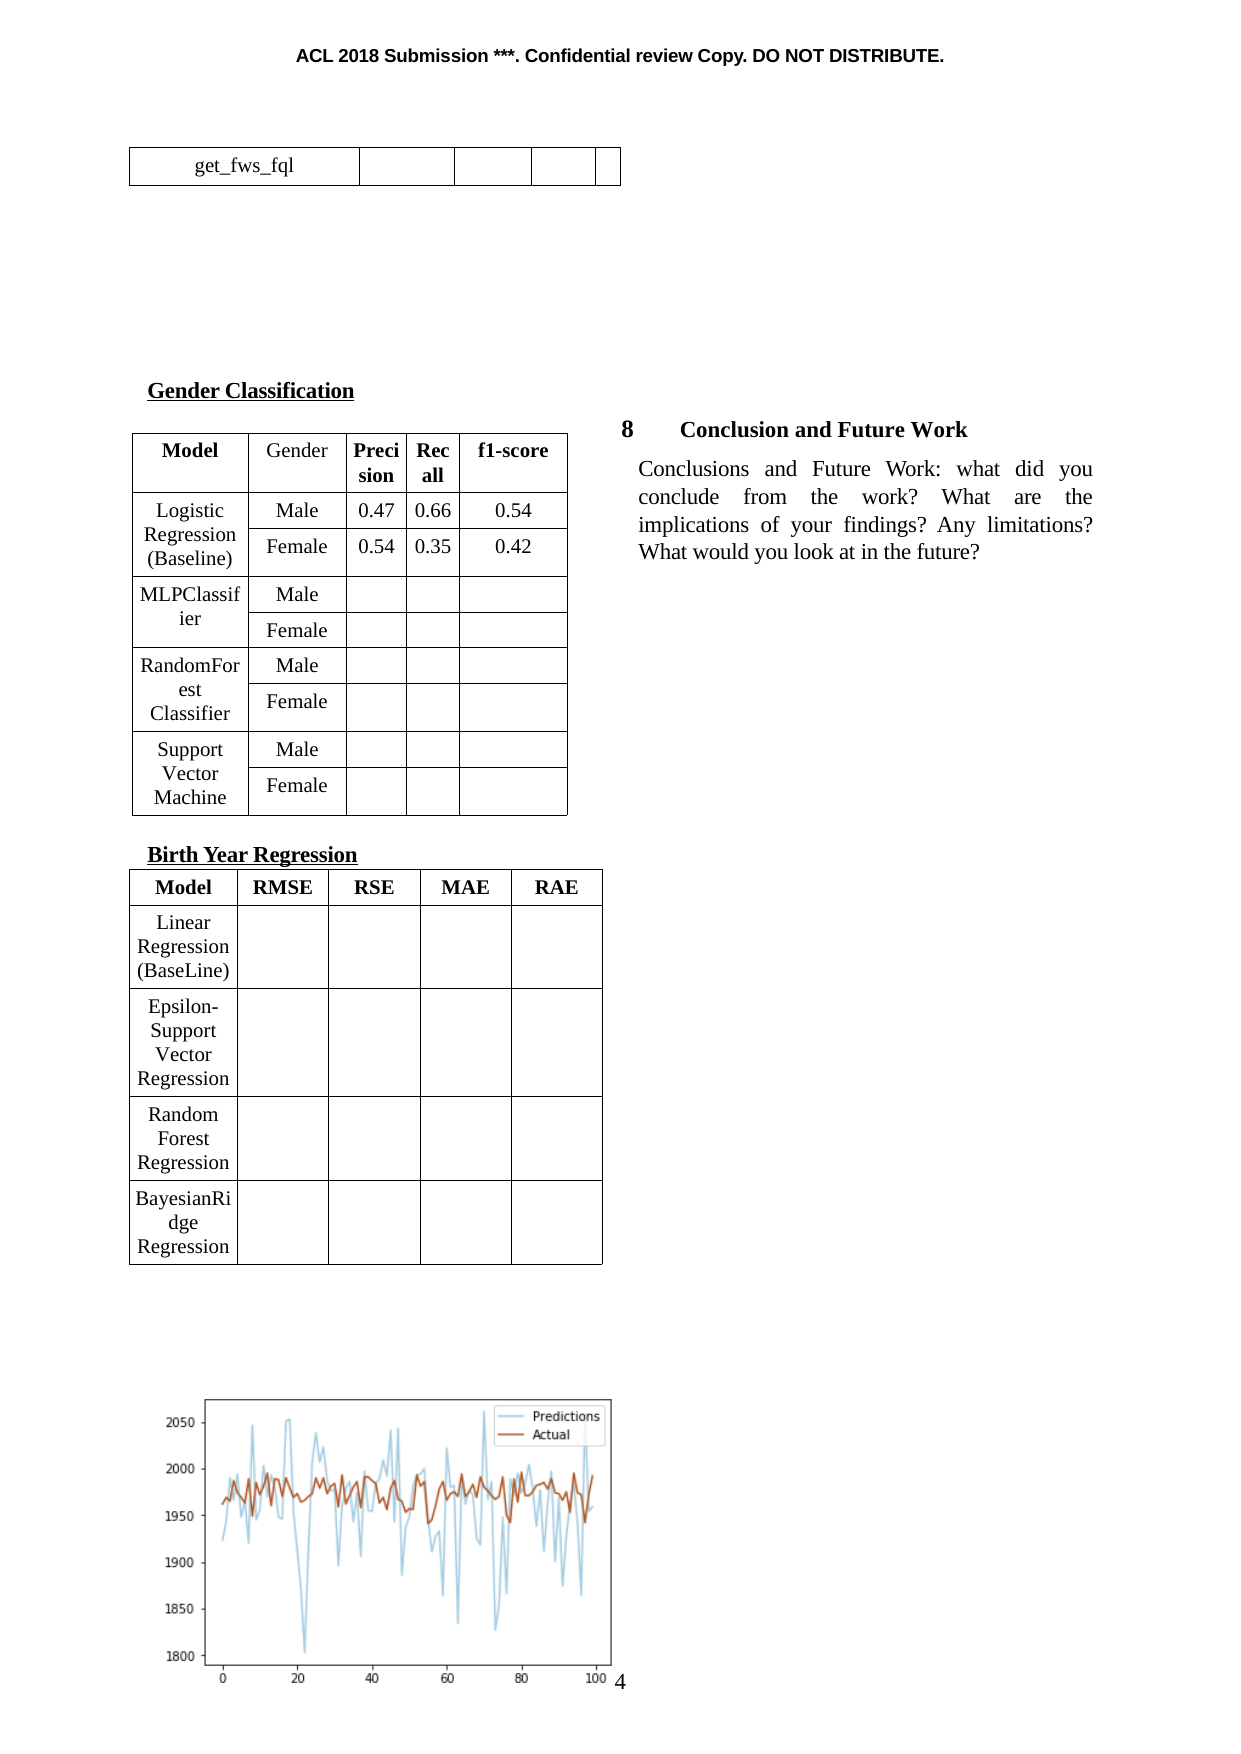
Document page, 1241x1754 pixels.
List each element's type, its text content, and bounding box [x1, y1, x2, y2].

table_cell [238, 1181, 328, 1263]
table_cell [512, 906, 602, 988]
table_cell [347, 732, 406, 767]
table_cell [347, 648, 406, 683]
table_cell [455, 148, 531, 185]
table_cell [460, 577, 567, 612]
table_cell Male [249, 577, 346, 612]
table_cell [421, 1181, 511, 1263]
table_cell get_fws_fql [130, 148, 359, 185]
table_header RSE [329, 870, 420, 904]
table_cell [460, 613, 567, 647]
table_cell Male [249, 732, 346, 767]
table_cell [238, 906, 328, 988]
table_cell 0.42 [460, 529, 567, 576]
table_header RMSE [238, 870, 328, 904]
table_cell BayesianRidge Regression [130, 1181, 237, 1263]
text Gender Classification [147, 377, 602, 404]
table_cell [407, 684, 459, 731]
table_cell Female [249, 684, 346, 731]
table_header RAE [512, 870, 602, 904]
table_cell [421, 1097, 511, 1180]
table_cell [407, 648, 459, 683]
table_cell [596, 148, 620, 185]
table_cell Epsilon-Support Vector Regression [130, 989, 237, 1096]
table_cell Female [249, 613, 346, 647]
table_cell [460, 732, 567, 767]
text Conclusions and Future Work: what did you conclude from the work? What are the implications of your findings? Any limitations? What would you look at in the future? [638, 455, 1093, 564]
table_cell [421, 906, 511, 988]
table_header Model [130, 870, 237, 904]
table_cell [407, 732, 459, 767]
table_cell [238, 989, 328, 1096]
table_cell Male [249, 648, 346, 683]
table_cell [460, 684, 567, 731]
text Birth Year Regression [147, 841, 602, 868]
table_cell 0.35 [407, 529, 459, 576]
table_cell 0.47 [347, 493, 406, 528]
table_cell 0.66 [407, 493, 459, 528]
table_cell [238, 1097, 328, 1180]
table_cell [407, 768, 459, 815]
table_cell Female [249, 529, 346, 576]
table_cell [512, 989, 602, 1096]
table_cell RandomForest Classifier [133, 648, 248, 731]
table_header Recall [407, 434, 459, 492]
table_header Precision [347, 434, 406, 492]
table_header Gender [249, 434, 346, 492]
table_cell [421, 989, 511, 1096]
table_cell Random Forest Regression [130, 1097, 237, 1180]
table_cell [329, 1097, 420, 1180]
list Conclusion and Future Work [621, 414, 1093, 443]
table_header f1-score [460, 434, 567, 492]
table_cell [347, 684, 406, 731]
table_cell [329, 906, 420, 988]
table_cell [347, 577, 406, 612]
table_cell [347, 613, 406, 647]
table_cell Female [249, 768, 346, 815]
table_cell MLPClassifier [133, 577, 248, 647]
table_cell [329, 1181, 420, 1263]
table_cell Support Vector Machine [133, 732, 248, 815]
table_cell [460, 768, 567, 815]
table_cell [512, 1181, 602, 1263]
table_cell Male [249, 493, 346, 528]
table_cell [329, 989, 420, 1096]
table_cell 0.54 [460, 493, 567, 528]
table_cell [532, 148, 595, 185]
table_cell [512, 1097, 602, 1180]
table_cell 0.54 [347, 529, 406, 576]
table_cell Logistic Regression (Baseline) [133, 493, 248, 576]
table_header Model [133, 434, 248, 492]
table_cell [460, 648, 567, 683]
table_cell [407, 613, 459, 647]
table_cell [360, 148, 454, 185]
table_cell [347, 768, 406, 815]
table_cell [407, 577, 459, 612]
table_header MAE [421, 870, 511, 904]
table_cell Linear Regression (BaseLine) [130, 906, 237, 988]
picture [156, 1387, 624, 1694]
